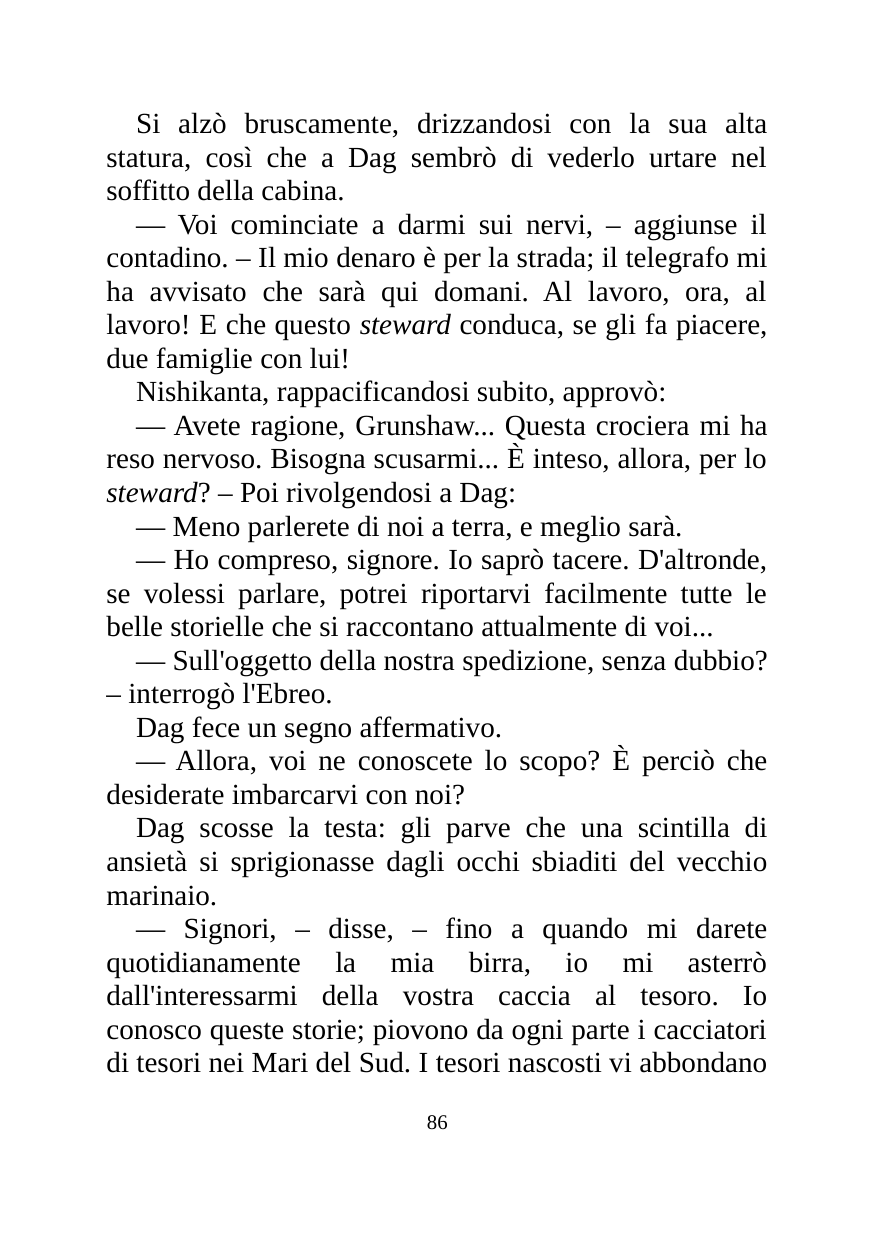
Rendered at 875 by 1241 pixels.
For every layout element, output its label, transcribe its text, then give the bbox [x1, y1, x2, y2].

text — Signori, – disse, – fino a quando mi darete quotidianamente la mia birra, io mi asterrò dall'interessarmi della vostra caccia al tesoro. Io conosco queste storie; piovono da ogni parte i cacciatori di tesori nei Mari del Sud. I tesori nascosti vi abbondano [106, 911, 768, 1079]
text Dag scosse la testa: gli parve che una scintilla di ansietà si sprigionasse dagli occhi sbiaditi del vecchio marinaio. [106, 811, 768, 911]
text — Meno parlerete di noi a terra, e meglio sarà. [106, 509, 768, 542]
text — Avete ragione, Grunshaw... Questa crociera mi ha reso nervoso. Bisogna scusarmi... È inteso, allora, per lo steward? – Poi rivolgendosi a Dag: [106, 408, 768, 509]
text — Ho compreso, signore. Io saprò tacere. D'altronde, se volessi parlare, potrei riportarvi facilmente tutte le belle storielle che si raccontano attualmente di voi... [106, 542, 768, 643]
text Si alzò bruscamente, drizzandosi con la sua alta statura, così che a Dag sembrò di vederlo urtare nel soffitto della cabina. [106, 106, 768, 207]
text — Allora, voi ne conoscete lo scopo? È perciò che desiderate imbarcarvi con noi? [106, 743, 768, 811]
text — Sull'oggetto della nostra spedizione, senza dubbio? – interrogò l'Ebreo. [106, 643, 768, 710]
text — Voi cominciate a darmi sui nervi, – aggiunse il contadino. – Il mio denaro è per la strada; il telegrafo mi ha avvisato che sarà qui domani. Al lavoro, ora, al lavoro! E che questo steward conduca, se gli fa piacere, due famiglie con lui! [106, 207, 768, 374]
text Nishikanta, rappacificandosi subito, approvò: [106, 374, 768, 408]
text Dag fece un segno affermativo. [106, 710, 768, 743]
